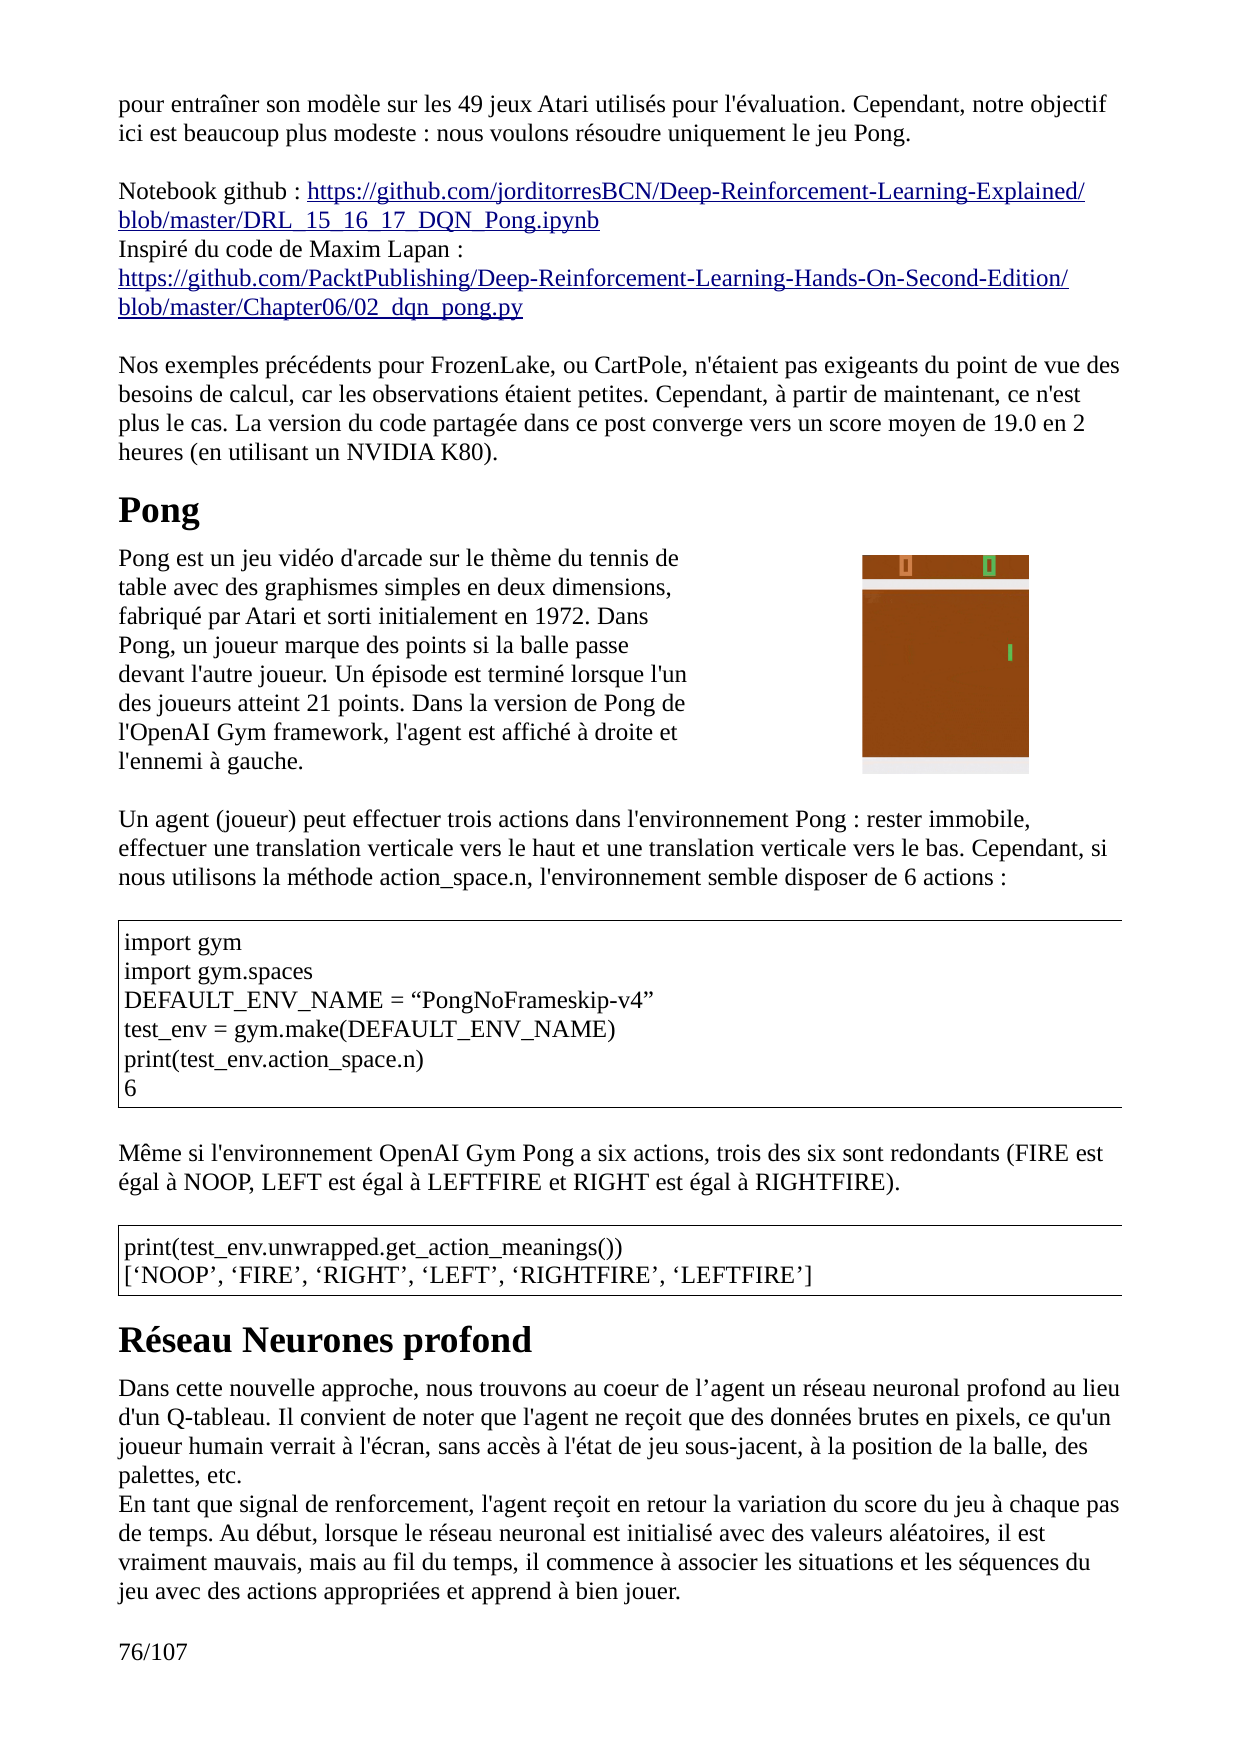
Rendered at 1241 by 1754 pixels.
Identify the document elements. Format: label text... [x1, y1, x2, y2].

text Même si l'environnement OpenAI Gym Pong a six actions, trois des six sont redondants (FIRE est égal à NOOP, LEFT est égal à LEFTFIRE et RIGHT est égal à RIGHTFIRE). [118, 1137, 1122, 1196]
subtitle Réseau Neurones profond [118, 1317, 1122, 1360]
text Dans cette nouvelle approche, nous trouvons au coeur de l’agent un réseau neuronal profond au lieu d'un Q-tableau. Il convient de noter que l'agent ne reçoit que des données brutes en pixels, ce qu'un joueur humain verrait à l'écran, sans accès à l'état de jeu sous-jacent, à la position de la balle, des palettes, etc. [118, 1372, 1122, 1489]
text En tant que signal de renforcement, l'agent reçoit en retour la variation du score du jeu à chaque pas de temps. Au début, lorsque le réseau neuronal est initialisé avec des valeurs aléatoires, il est vraiment mauvais, mais au fil du temps, il commence à associer les situations et les séquences du jeu avec des actions appropriées et apprend à bien jouer. [118, 1489, 1122, 1605]
text Inspiré du code de Maxim Lapan : [118, 234, 1122, 263]
text Un agent (joueur) peut effectuer trois actions dans l'environnement Pong : rester immobile, effectuer une translation verticale vers le haut et une translation verticale vers le bas. Cependant, si nous utilisons la méthode action_space.n, l'environnement semble disposer de 6 actions : [118, 804, 1122, 891]
text Notebook github : https://github.com/jorditorresBCN/Deep-Reinforcement-Learning-Explained/blob/master/DRL_15_16_17_DQN_Pong.ipynb [118, 176, 1122, 234]
subtitle Pong [118, 487, 1122, 530]
table_header import gym import gym.spaces DEFAULT_ENV_NAME = “PongNoFrameskip-v4” test_env = gym.make(DEFAULT_ENV_NAME) print(test_env.action_space.n) 6 [119, 921, 1122, 1107]
text https://github.com/PacktPublishing/Deep-Reinforcement-Learning-Hands-On-Second-Edition/blob/master/Chapter06/02_dqn_pong.py [118, 263, 1122, 321]
text pour entraîner son modèle sur les 49 jeux Atari utilisés pour l'évaluation. Cependant, notre objectif ici est beaucoup plus modeste : nous voulons résoudre uniquement le jeu Pong. [118, 88, 1122, 147]
picture [862, 555, 1029, 774]
table_header Pong est un jeu vidéo d'arcade sur le thème du tennis de table avec des graphismes simples en deux dimensions, fabriqué par Atari et sorti initialement en 1972. Dans Pong, un joueur marque des points si la balle passe devant l'autre joueur. Un épisode est terminé lorsque l'un des joueurs atteint 21 points. Dans la version de Pong de l'OpenAI Gym framework, l'agent est affiché à droite et l'ennemi à gauche. [118, 543, 697, 775]
text Nos exemples précédents pour FrozenLake, ou CartPole, n'étaient pas exigeants du point de vue des besoins de calcul, car les observations étaient petites. Cependant, à partir de maintenant, ce n'est plus le cas. La version du code partagée dans ce post converge vers un score moyen de 19.0 en 2 heures (en utilisant un NVIDIA K80). [118, 350, 1122, 466]
table_header [697, 543, 1122, 775]
table_header print(test_env.unwrapped.get_action_meanings()) [‘NOOP’, ‘FIRE’, ‘RIGHT’, ‘LEFT’, ‘RIGHTFIRE’, ‘LEFTFIRE’] [119, 1226, 1122, 1295]
